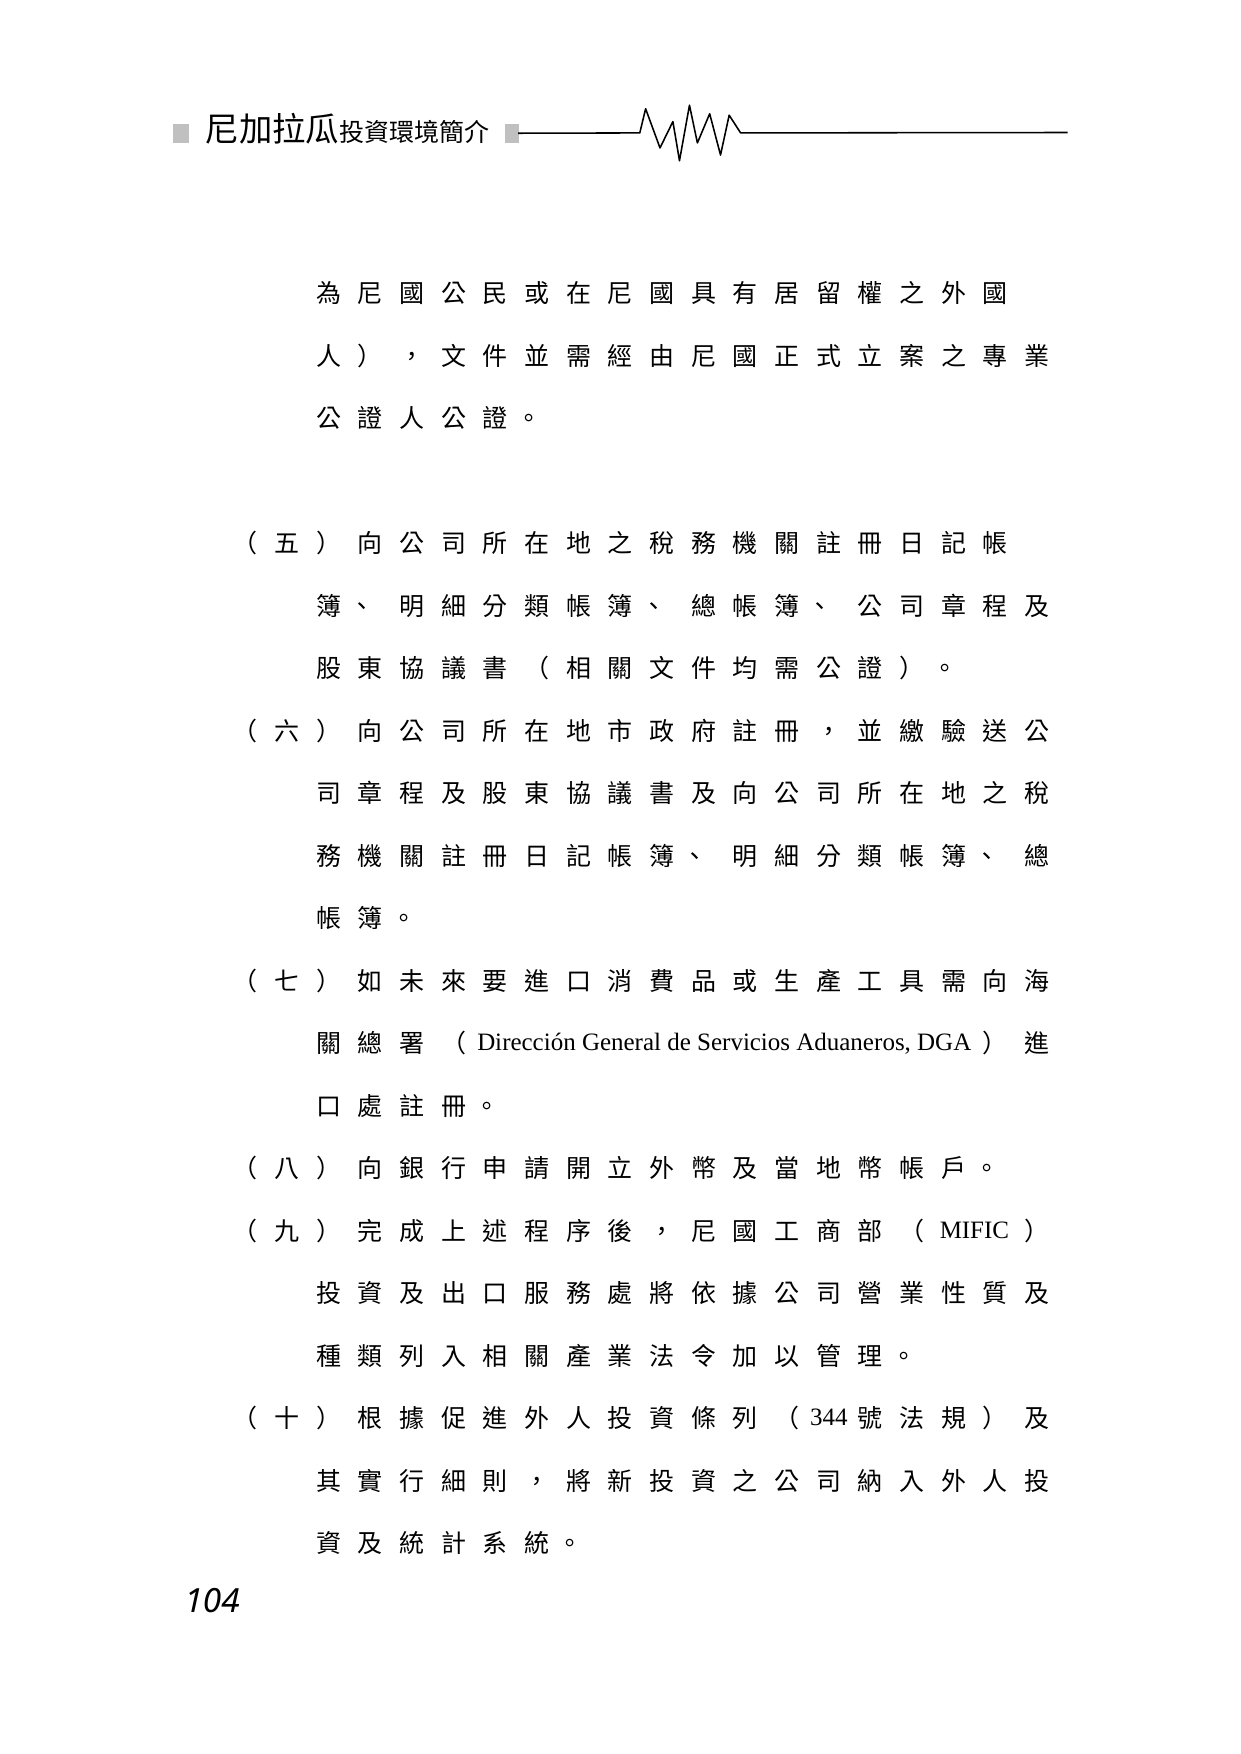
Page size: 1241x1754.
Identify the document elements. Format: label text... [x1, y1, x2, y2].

text （八）向銀行申請開立外幣及當地幣帳戶。 [207, 1125, 1058, 1188]
text （六）向公司所在地市政府註冊，並繳驗送公司章程及股東協議書及向公司所在地之稅務機關註冊日記帳簿、明細分類帳簿、總帳簿。 [207, 688, 1058, 938]
text （七）如未來要進口消費品或生產工具需向海關總署（Dirección General de Servicios Aduaneros, DGA）進口處註冊。 [207, 938, 1058, 1125]
text （五）向公司所在地之稅務機關註冊日記帳簿、明細分類帳簿、總帳簿、公司章程及股東協議書（相關文件均需公證）。 [207, 500, 1058, 688]
text （十）根據促進外人投資條列（344號法規）及其實行細則，將新投資之公司納入外人投資及統計系統。 [207, 1375, 1058, 1563]
text 為尼國公民或在尼國具有居留權之外國人），文件並需經由尼國正式立案之專業公證人公證。 [207, 250, 1058, 438]
text （九）完成上述程序後，尼國工商部（MIFIC）投資及出口服務處將依據公司營業性質及種類列入相關產業法令加以管理。 [207, 1188, 1058, 1375]
